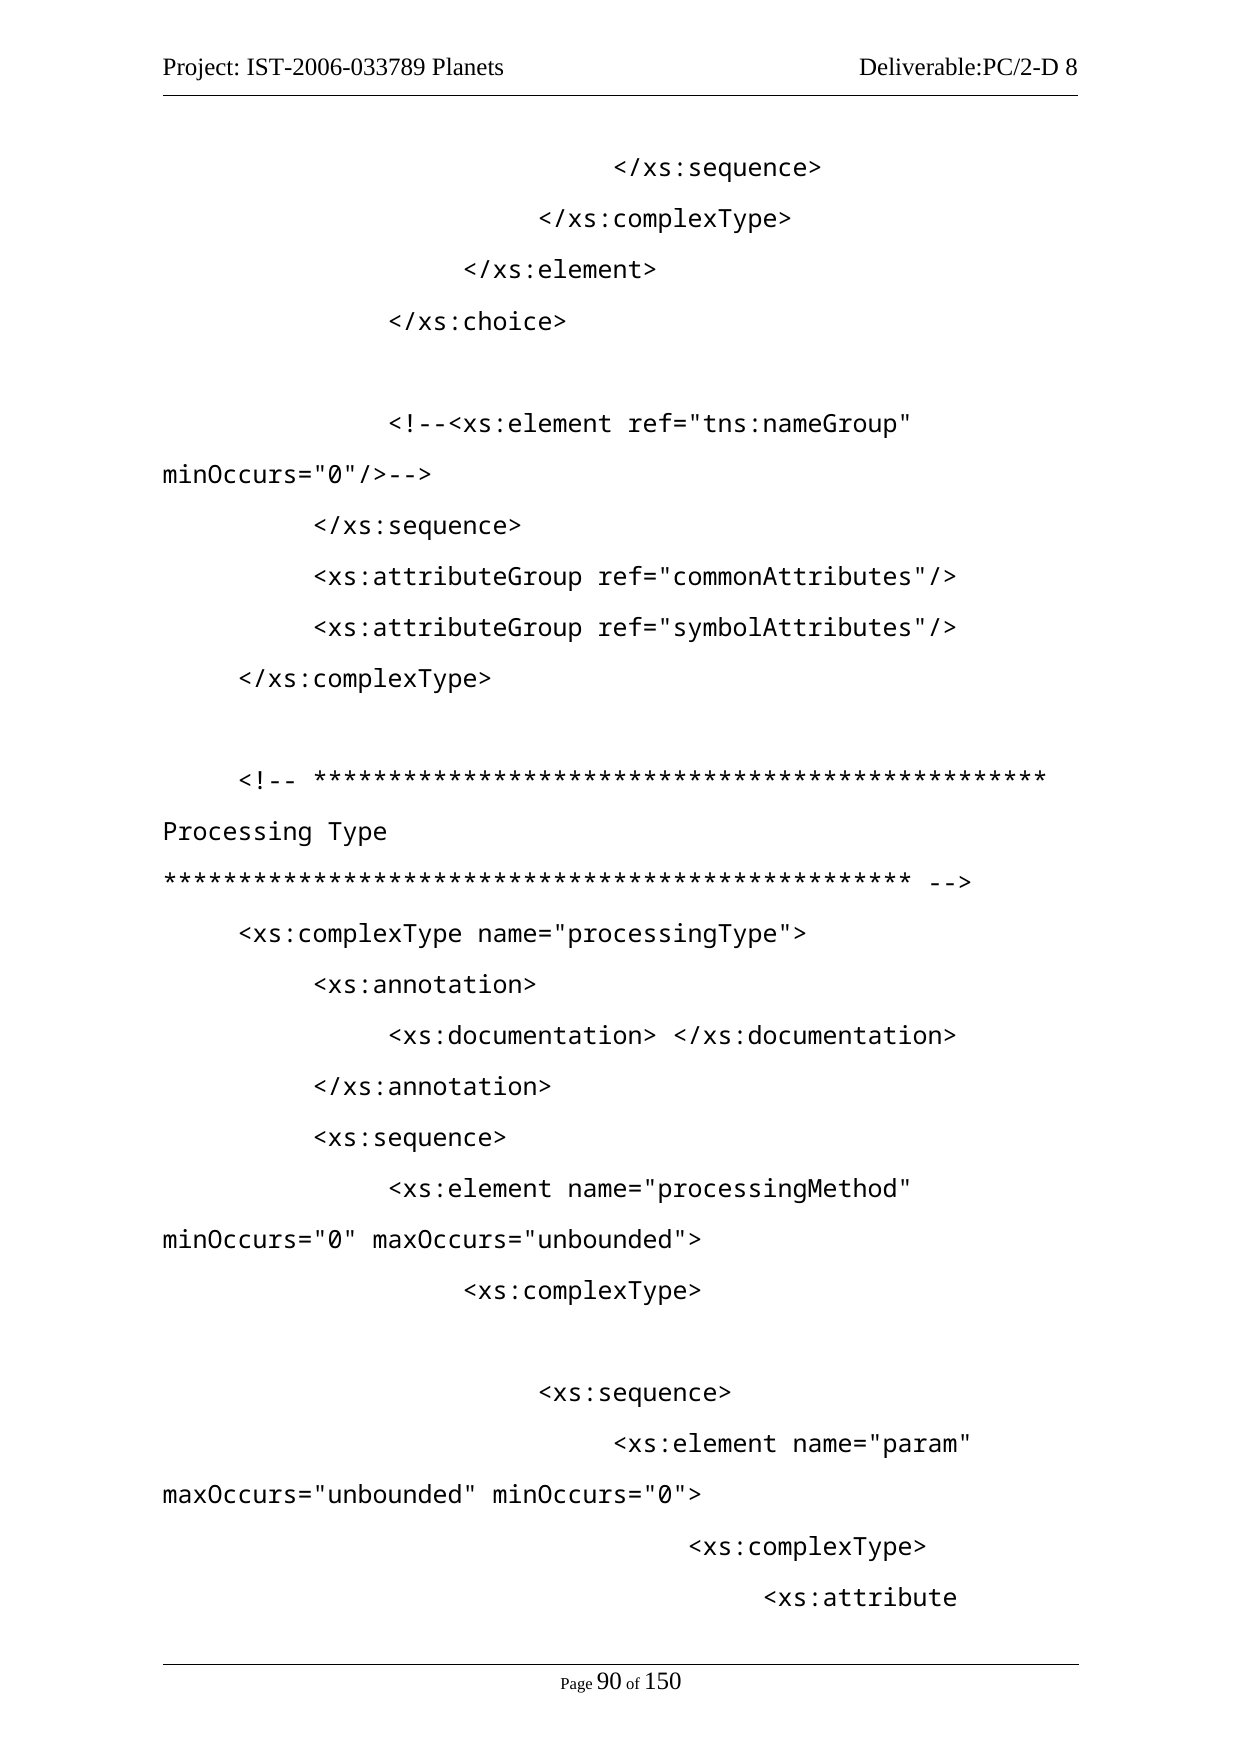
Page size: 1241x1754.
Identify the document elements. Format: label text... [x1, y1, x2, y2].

text <xs:complexType> [162, 1273, 1078, 1307]
text <xs:attribute [162, 1579, 1078, 1613]
text </xs:annotation> [162, 1069, 1078, 1103]
text <xs:annotation> [162, 967, 1078, 1001]
text <xs:documentation> </xs:documentation> [162, 1018, 1078, 1052]
text <xs:attributeGroup ref="symbolAttributes"/> [162, 609, 1078, 643]
text <xs:sequence> [162, 1120, 1078, 1154]
text </xs:sequence> [162, 150, 1078, 184]
text <xs:complexType name="processingType"> [162, 916, 1078, 950]
text <xs:complexType> [162, 1528, 1078, 1562]
text </xs:complexType> [162, 660, 1078, 694]
text </xs:choice> [162, 303, 1078, 337]
text <xs:attributeGroup ref="commonAttributes"/> [162, 558, 1078, 592]
text </xs:sequence> [162, 507, 1078, 541]
text </xs:element> [162, 252, 1078, 286]
text <!-- ************************************************* Processing Type ************************************************** --> [162, 762, 1078, 899]
text </xs:complexType> [162, 201, 1078, 235]
text <xs:element name="processingMethod" minOccurs="0" maxOccurs="unbounded"> [162, 1171, 1078, 1256]
text <xs:element name="param" maxOccurs="unbounded" minOccurs="0"> [162, 1426, 1078, 1511]
text <!--<xs:element ref="tns:nameGroup" minOccurs="0"/>--> [162, 405, 1078, 490]
text <xs:sequence> [162, 1375, 1078, 1409]
